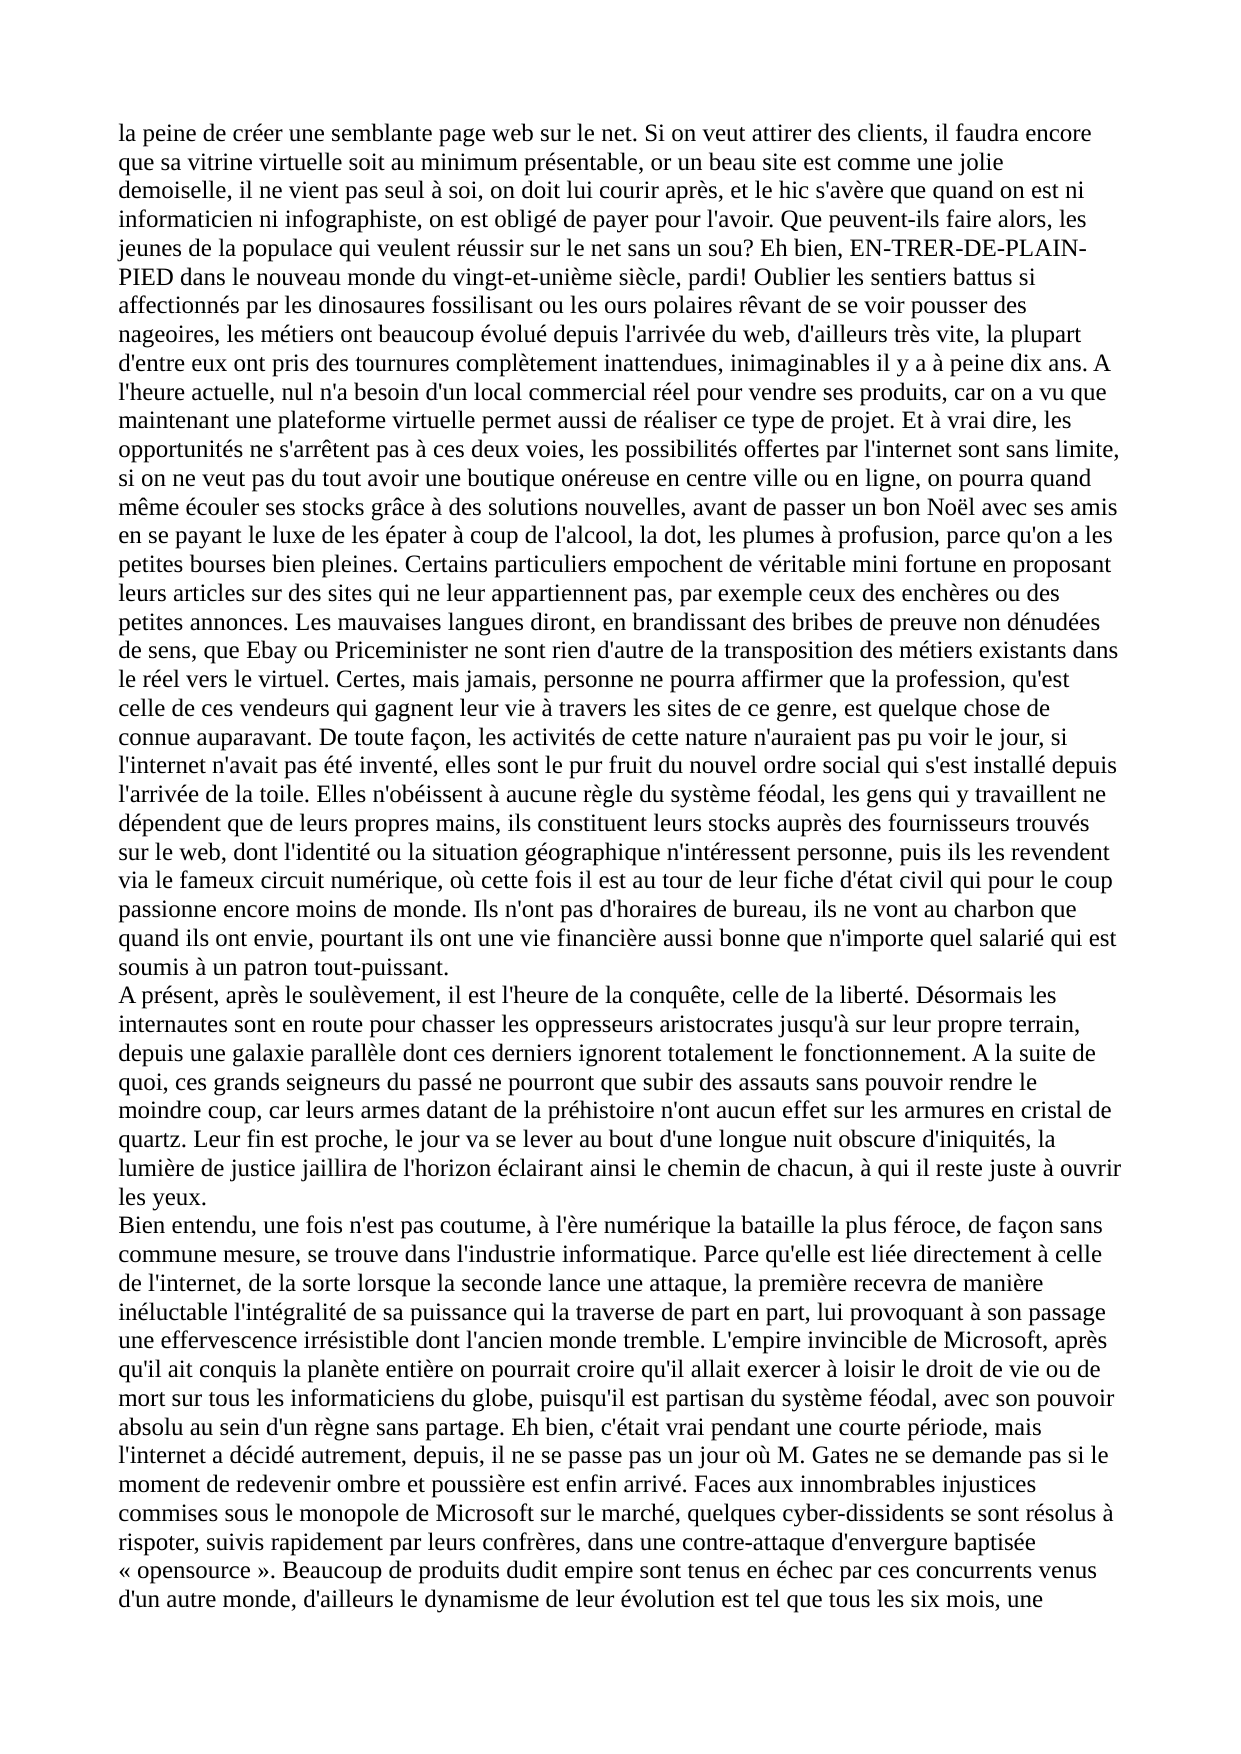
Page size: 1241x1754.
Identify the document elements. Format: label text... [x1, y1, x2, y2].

text la peine de créer une semblante page web sur le net. Si on veut attirer des clients, il faudra encore que sa vitrine virtuelle soit au minimum présentable, or un beau site est comme une jolie demoiselle, il ne vient pas seul à soi, on doit lui courir après, et le hic s'avère que quand on est ni informaticien ni infographiste, on est obligé de payer pour l'avoir. Que peuvent-ils faire alors, les jeunes de la populace qui veulent réussir sur le net sans un sou? Eh bien, EN-TRER-DE-PLAIN-PIED dans le nouveau monde du vingt-et-unième siècle, pardi! Oublier les sentiers battus si affectionnés par les dinosaures fossilisant ou les ours polaires rêvant de se voir pousser des nageoires, les métiers ont beaucoup évolué depuis l'arrivée du web, d'ailleurs très vite, la plupart d'entre eux ont pris des tournures complètement inattendues, inimaginables il y a à peine dix ans. A l'heure actuelle, nul n'a besoin d'un local commercial réel pour vendre ses produits, car on a vu que maintenant une plateforme virtuelle permet aussi de réaliser ce type de projet. Et à vrai dire, les opportunités ne s'arrêtent pas à ces deux voies, les possibilités offertes par l'internet sont sans limite, si on ne veut pas du tout avoir une boutique onéreuse en centre ville ou en ligne, on pourra quand même écouler ses stocks grâce à des solutions nouvelles, avant de passer un bon Noël avec ses amis en se payant le luxe de les épater à coup de l'alcool, la dot, les plumes à profusion, parce qu'on a les petites bourses bien pleines. Certains particuliers empochent de véritable mini fortune en proposant leurs articles sur des sites qui ne leur appartiennent pas, par exemple ceux des enchères ou des petites annonces. Les mauvaises langues diront, en brandissant des bribes de preuve non dénudées de sens, que Ebay ou Priceminister ne sont rien d'autre de la transposition des métiers existants dans le réel vers le virtuel. Certes, mais jamais, personne ne pourra affirmer que la profession, qu'est celle de ces vendeurs qui gagnent leur vie à travers les sites de ce genre, est quelque chose de connue auparavant. De toute façon, les activités de cette nature n'auraient pas pu voir le jour, si l'internet n'avait pas été inventé, elles sont le pur fruit du nouvel ordre social qui s'est installé depuis l'arrivée de la toile. Elles n'obéissent à aucune règle du système féodal, les gens qui y travaillent ne dépendent que de leurs propres mains, ils constituent leurs stocks auprès des fournisseurs trouvés sur le web, dont l'identité ou la situation géographique n'intéressent personne, puis ils les revendent via le fameux circuit numérique, où cette fois il est au tour de leur fiche d'état civil qui pour le coup passionne encore moins de monde. Ils n'ont pas d'horaires de bureau, ils ne vont au charbon que quand ils ont envie, pourtant ils ont une vie financière aussi bonne que n'importe quel salarié qui est soumis à un patron tout-puissant. [118, 118, 1122, 981]
text Bien entendu, une fois n'est pas coutume, à l'ère numérique la bataille la plus féroce, de façon sans commune mesure, se trouve dans l'industrie informatique. Parce qu'elle est liée directement à celle de l'internet, de la sorte lorsque la seconde lance une attaque, la première recevra de manière inéluctable l'intégralité de sa puissance qui la traverse de part en part, lui provoquant à son passage une effervescence irrésistible dont l'ancien monde tremble. L'empire invincible de Microsoft, après qu'il ait conquis la planète entière on pourrait croire qu'il allait exercer à loisir le droit de vie ou de mort sur tous les informaticiens du globe, puisqu'il est partisan du système féodal, avec son pouvoir absolu au sein d'un règne sans partage. Eh bien, c'était vrai pendant une courte période, mais l'internet a décidé autrement, depuis, il ne se passe pas un jour où M. Gates ne se demande pas si le moment de redevenir ombre et poussière est enfin arrivé. Faces aux innombrables injustices commises sous le monopole de Microsoft sur le marché, quelques cyber-dissidents se sont résolus à rispoter, suivis rapidement par leurs confrères, dans une contre-attaque d'envergure baptisée « opensource ». Beaucoup de produits dudit empire sont tenus en échec par ces concurrents venus d'un autre monde, d'ailleurs le dynamisme de leur évolution est tel que tous les six mois, une [118, 1211, 1122, 1613]
text A présent, après le soulèvement, il est l'heure de la conquête, celle de la liberté. Désormais les internautes sont en route pour chasser les oppresseurs aristocrates jusqu'à sur leur propre terrain, depuis une galaxie parallèle dont ces derniers ignorent totalement le fonctionnement. A la suite de quoi, ces grands seigneurs du passé ne pourront que subir des assauts sans pouvoir rendre le moindre coup, car leurs armes datant de la préhistoire n'ont aucun effet sur les armures en cristal de quartz. Leur fin est proche, le jour va se lever au bout d'une longue nuit obscure d'iniquités, la lumière de justice jaillira de l'horizon éclairant ainsi le chemin de chacun, à qui il reste juste à ouvrir les yeux. [118, 981, 1122, 1211]
